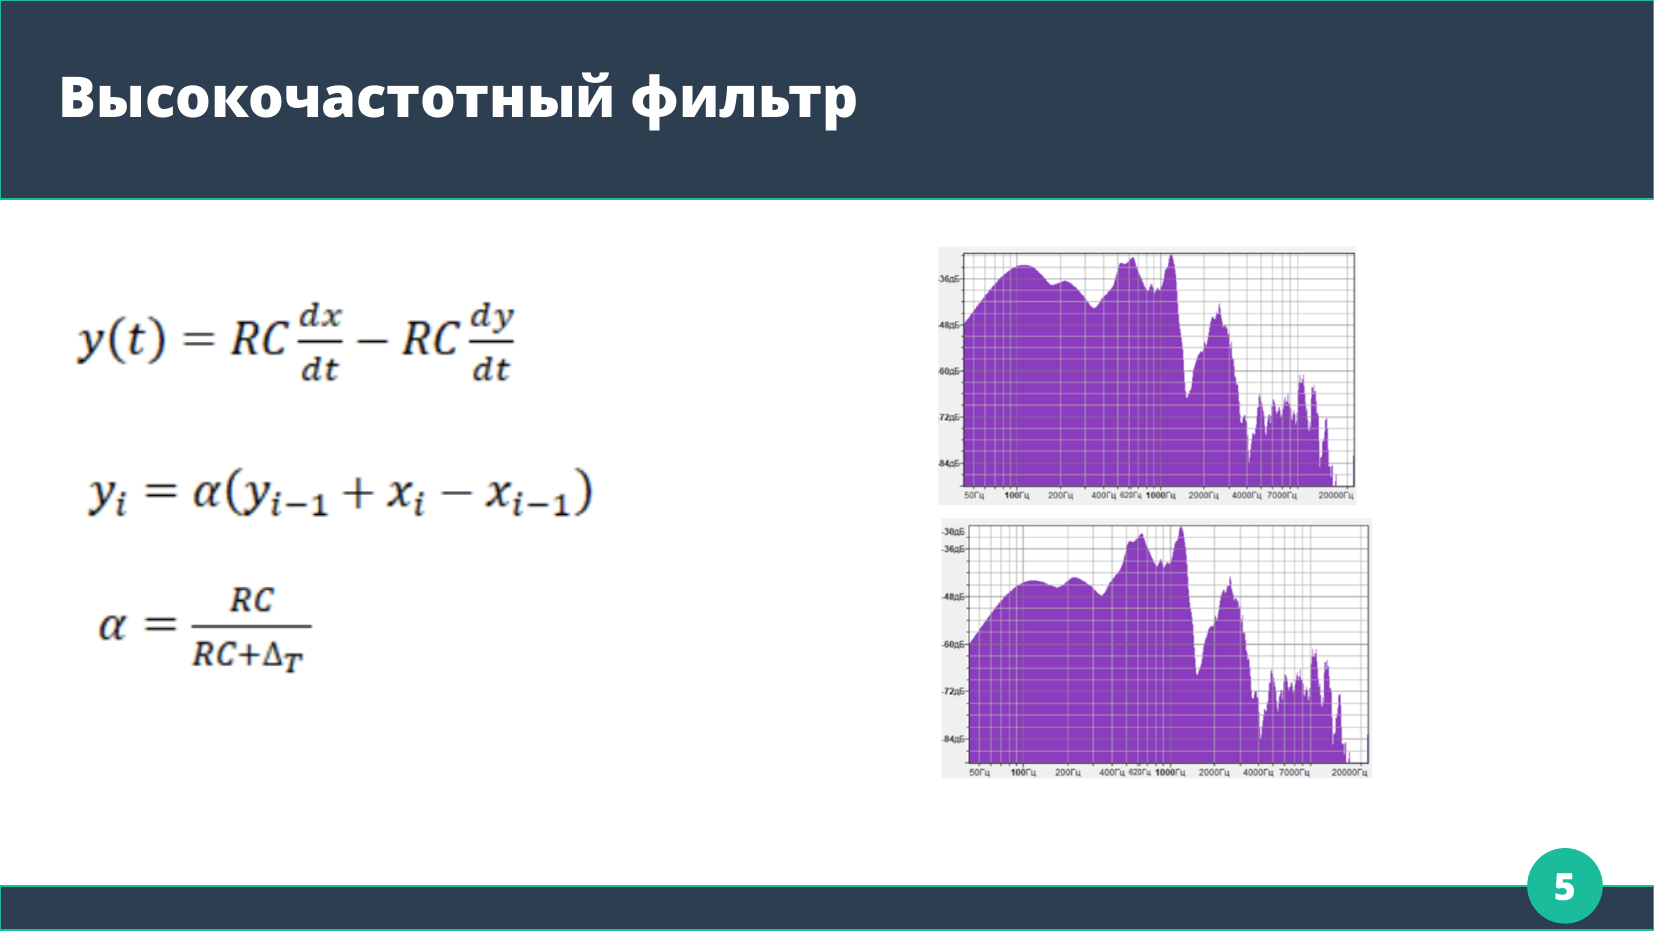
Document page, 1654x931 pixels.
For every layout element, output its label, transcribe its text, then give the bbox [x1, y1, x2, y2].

picture [90, 567, 327, 699]
title Высокочастотный фильтр [59, 37, 1595, 156]
picture [934, 515, 1376, 782]
picture [931, 243, 1364, 507]
picture [59, 283, 539, 399]
list [59, 243, 1595, 864]
picture [72, 452, 610, 541]
